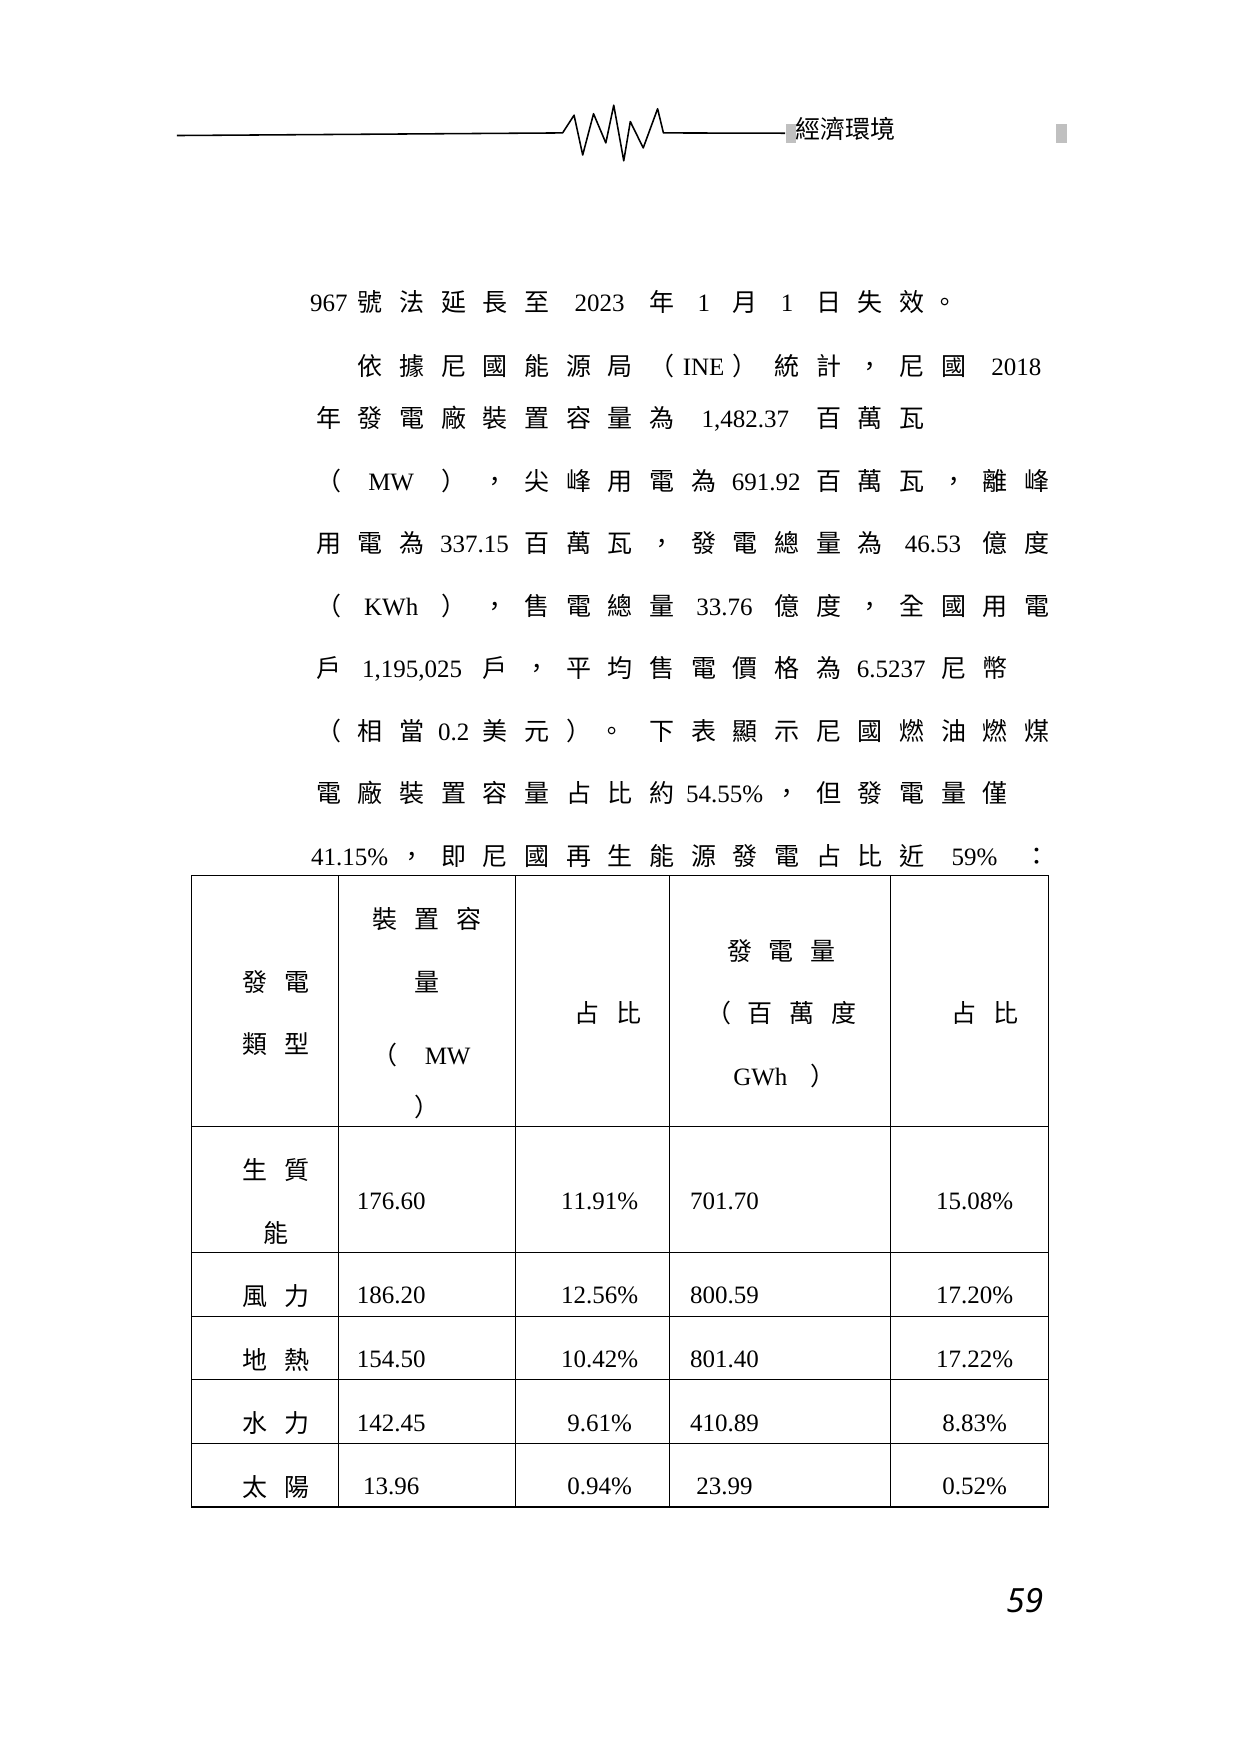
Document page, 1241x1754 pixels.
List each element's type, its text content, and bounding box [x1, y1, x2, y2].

table_cell 太陽 [192, 1444, 338, 1506]
table_header 占比 [891, 876, 1048, 1126]
table_cell 17.20% [891, 1253, 1048, 1316]
table_header 發電類型 [192, 876, 338, 1126]
table_cell 8.83% [891, 1380, 1048, 1443]
table_cell 水力 [192, 1380, 338, 1443]
table_cell 176.60 [339, 1127, 515, 1252]
table_cell 800.59 [670, 1253, 890, 1316]
table_cell 地熱 [192, 1317, 338, 1379]
table_header 裝置容量 （MW） [339, 876, 515, 1126]
table_cell 142.45 [339, 1380, 515, 1443]
table_cell 17.22% [891, 1317, 1048, 1379]
table_cell 生質能 [192, 1127, 338, 1252]
table_cell 0.94% [516, 1444, 669, 1506]
table_cell 15.08% [891, 1127, 1048, 1252]
table_cell 10.42% [516, 1317, 669, 1379]
table_cell 13.96 [339, 1444, 515, 1506]
text 967號法延長至2023年1月1日失效。 [281, 250, 1058, 313]
table_cell 9.61% [516, 1380, 669, 1443]
text 依據尼國能源局（INE）統計，尼國2018年發電廠裝置容量為1,482.37百萬瓦（MW），尖峰用電為691.92百萬瓦，離峰用電為337.15百萬瓦，發電總量為46.53億度（KWh），售電總量33.76億度，全國用電戶1,195,025戶，平均售電價格為6.5237尼幣（相當0.2美元）。下表顯示尼國燃油燃煤電廠裝置容量占比約54.55%，但發電量僅41.15%，即尼國再生能源發電占比近59%： [281, 313, 1058, 875]
table_cell 410.89 [670, 1380, 890, 1443]
table_cell 風力 [192, 1253, 338, 1316]
table_cell 701.70 [670, 1127, 890, 1252]
table_cell 23.99 [670, 1444, 890, 1506]
table_cell 154.50 [339, 1317, 515, 1379]
table_header 占比 [516, 876, 669, 1126]
table_header 發電量 （百萬度GWh） [670, 876, 890, 1126]
table_cell 11.91% [516, 1127, 669, 1252]
table_cell 801.40 [670, 1317, 890, 1379]
table_cell 186.20 [339, 1253, 515, 1316]
table_cell 12.56% [516, 1253, 669, 1316]
table_cell 0.52% [891, 1444, 1048, 1506]
